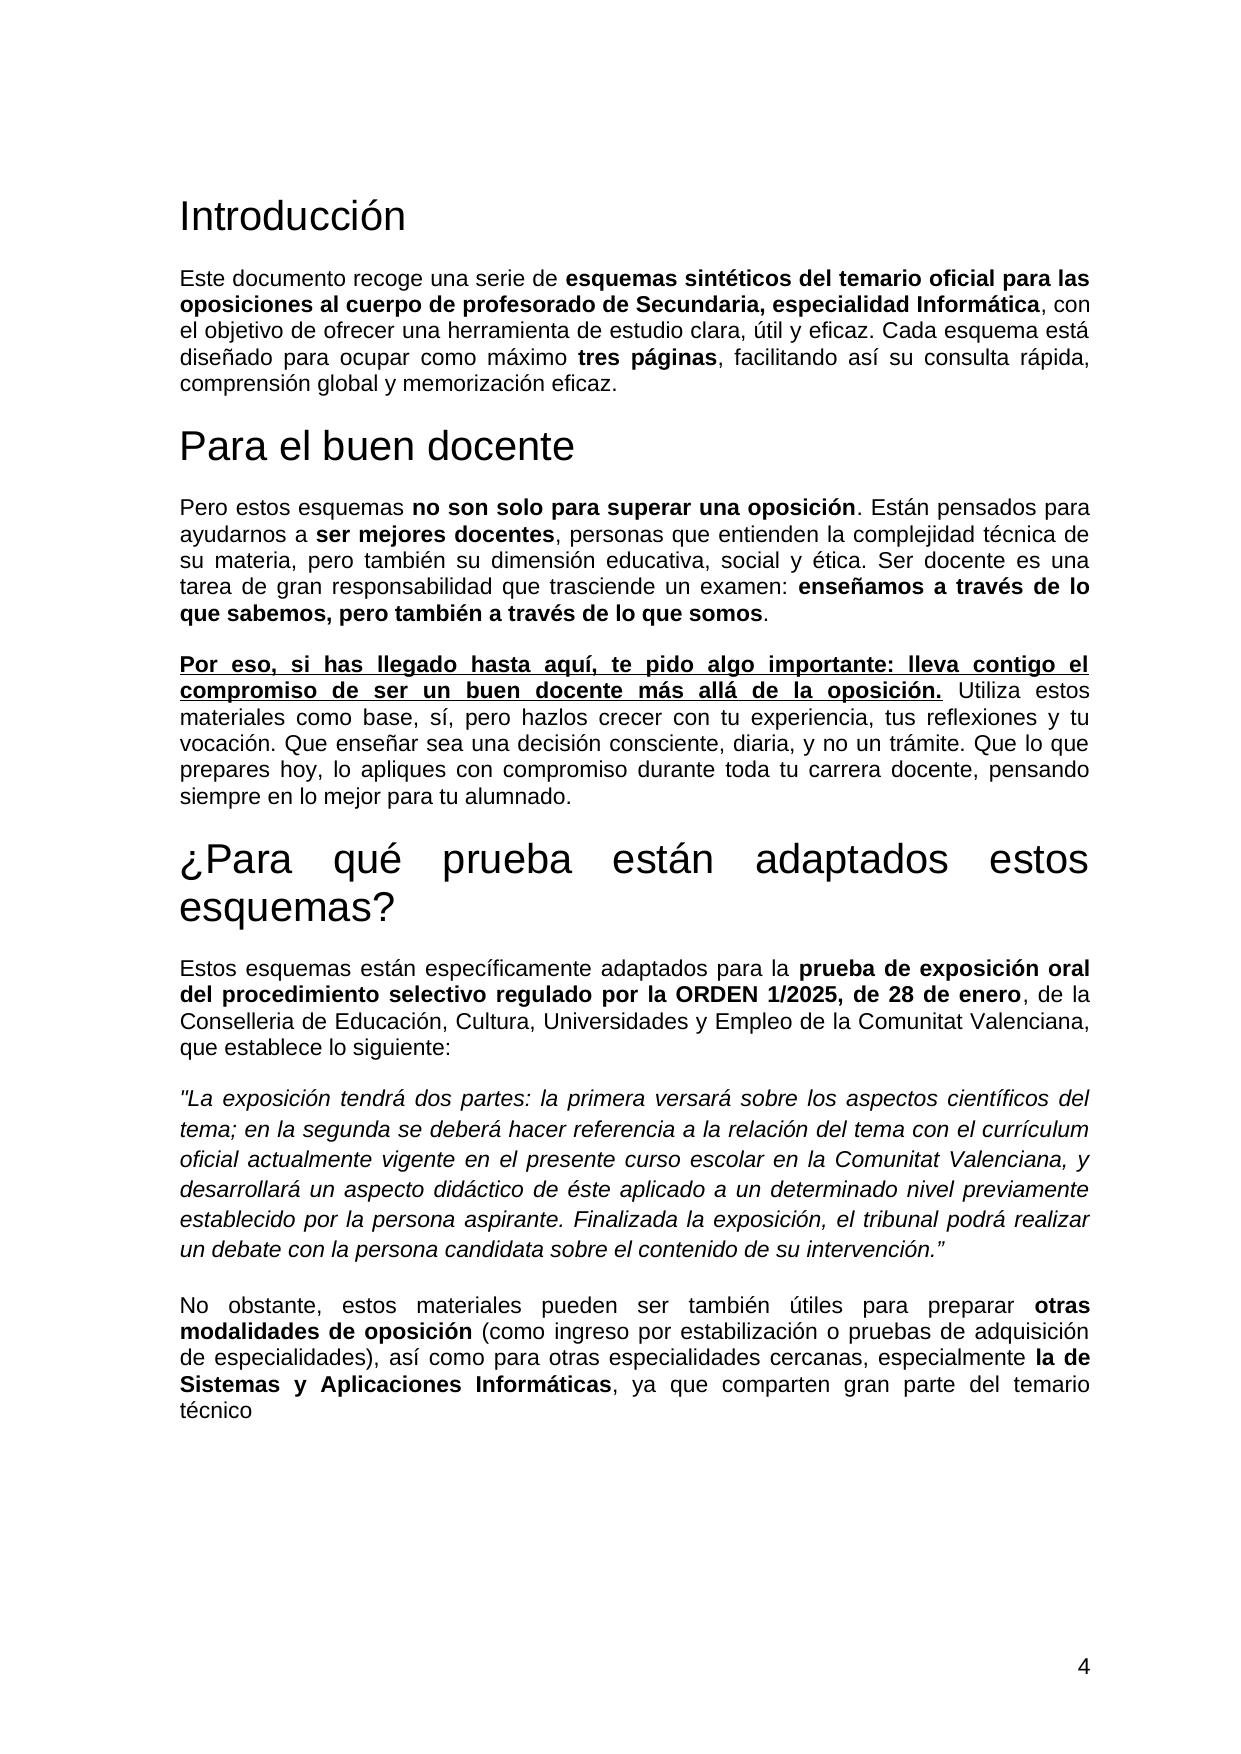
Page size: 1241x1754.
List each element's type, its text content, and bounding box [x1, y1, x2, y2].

text Por eso, si has llegado hasta aquí, te pido algo importante: lleva contigo el compromiso de ser un buen docente más allá de la oposición. Utiliza estos materiales como base, sí, pero hazlos crecer con tu experiencia, tus reflexiones y tu vocación. Que enseñar sea una decisión consciente, diaria, y no un trámite. Que lo que prepares hoy, lo apliques con compromiso durante toda tu carrera docente, pensando siempre en lo mejor para tu alumnado. [179, 651, 1090, 809]
text Este documento recoge una serie de esquemas sintéticos del temario oficial para las oposiciones al cuerpo de profesorado de Secundaria, especialidad Informática, con el objetivo de ofrecer una herramienta de estudio clara, útil y eficaz. Cada esquema está diseñado para ocupar como máximo tres páginas, facilitando así su consulta rápida, comprensión global y memorización eficaz. [179, 264, 1090, 396]
subtitle ¿Para qué prueba están adaptados estos esquemas? [179, 834, 1090, 930]
subtitle Para el buen docente [179, 421, 1090, 469]
text Estos esquemas están específicamente adaptados para la prueba de exposición oral del procedimiento selectivo regulado por la ORDEN 1/2025, de 28 de enero, de la Conselleria de Educación, Cultura, Universidades y Empleo de la Comunitat Valenciana, que establece lo siguiente: [179, 955, 1090, 1060]
text "La exposición tendrá dos partes: la primera versará sobre los aspectos científicos del tema; en la segunda se deberá hacer referencia a la relación del tema con el currículum oficial actualmente vigente en el presente curso escolar en la Comunitat Valenciana, y desarrollará un aspecto didáctico de éste aplicado a un determinado nivel previamente establecido por la persona aspirante. Finalizada la exposición, el tribunal podrá realizar un debate con la persona candidata sobre el contenido de su intervención.” [179, 1085, 1090, 1263]
text No obstante, estos materiales pueden ser también útiles para preparar otras modalidades de oposición (como ingreso por estabilización o pruebas de adquisición de especialidades), así como para otras especialidades cercanas, especialmente la de Sistemas y Aplicaciones Informáticas, ya que comparten gran parte del temario técnico [179, 1292, 1090, 1423]
subtitle Introducción [179, 192, 1090, 239]
text Pero estos esquemas no son solo para superar una oposición. Están pensados para ayudarnos a ser mejores docentes, personas que entienden la complejidad técnica de su materia, pero también su dimensión educativa, social y ética. Ser docente es una tarea de gran responsabilidad que trasciende un examen: enseñamos a través de lo que sabemos, pero también a través de lo que somos. [179, 494, 1090, 626]
